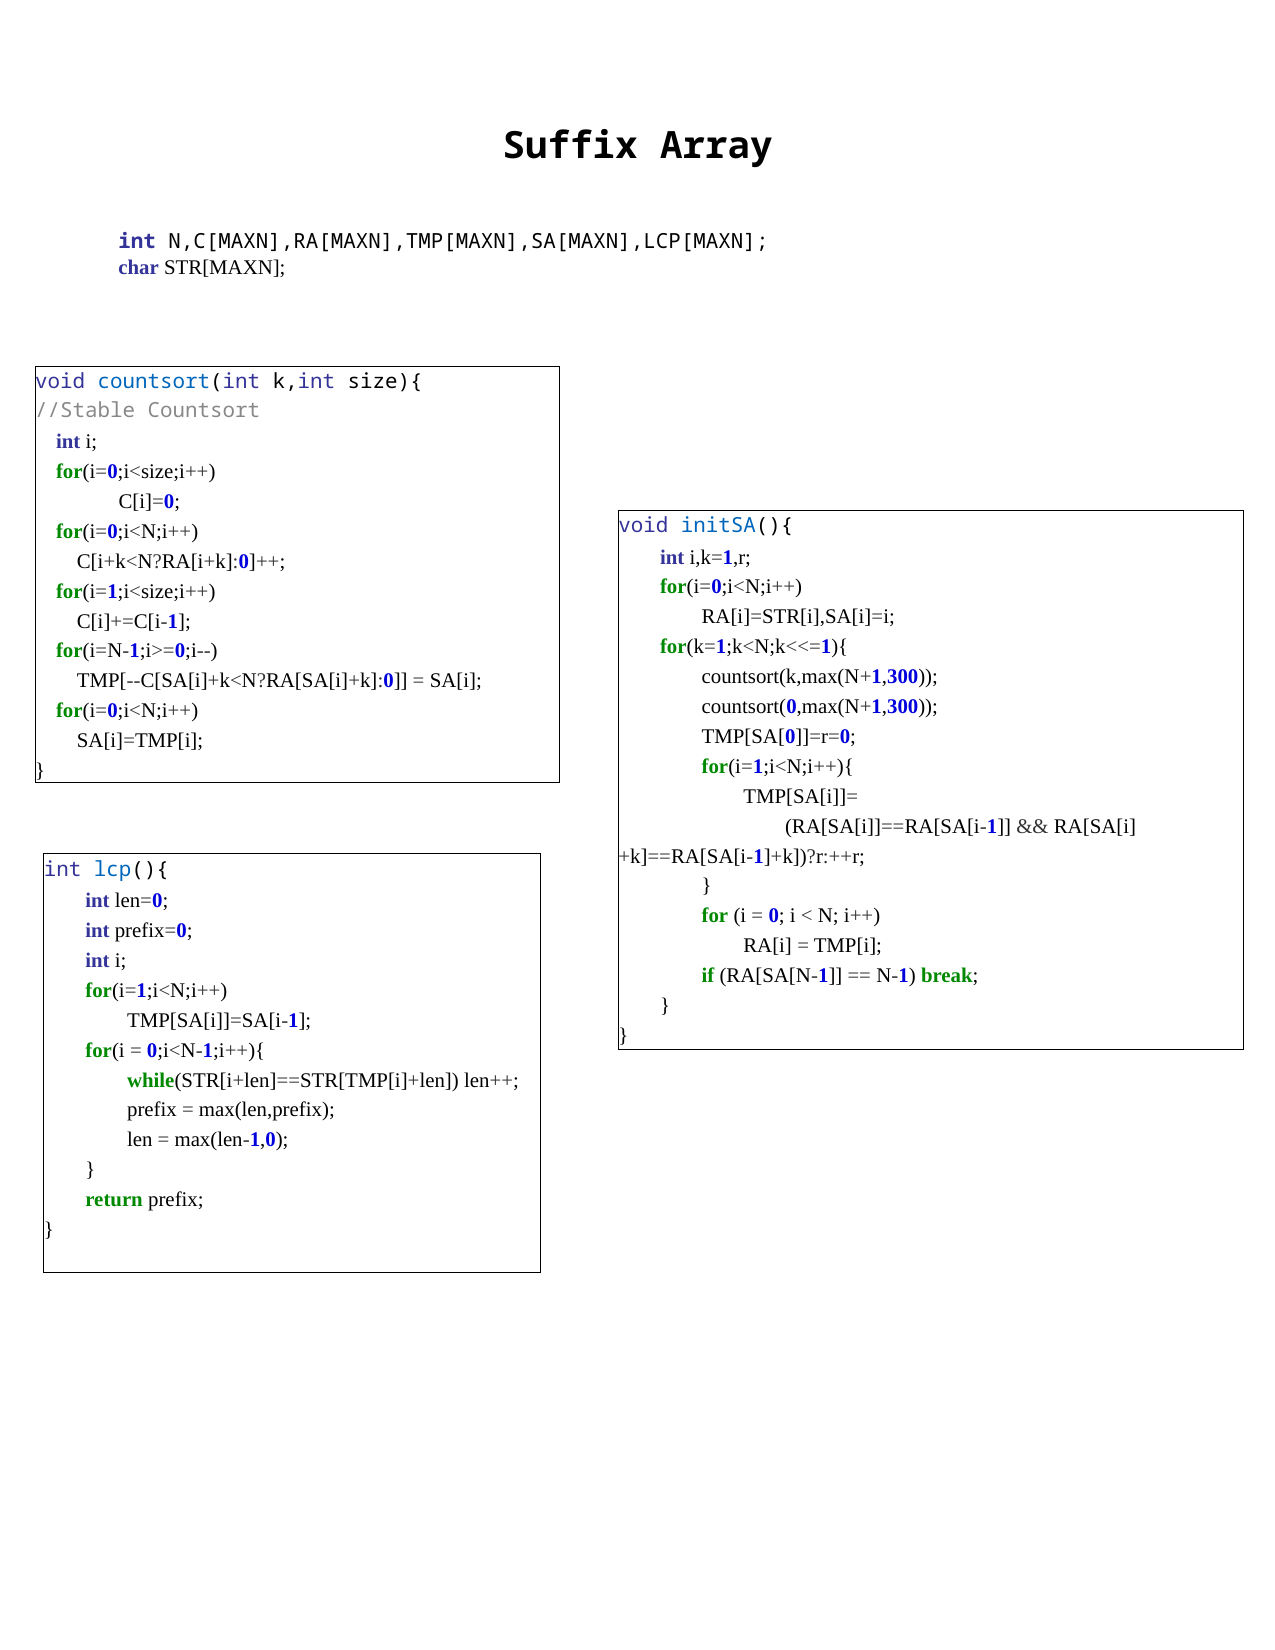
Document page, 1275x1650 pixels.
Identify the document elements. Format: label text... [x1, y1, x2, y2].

text Suffix Array [118, 118, 1157, 169]
text int N,C[MAXN],RA[MAXN],TMP[MAXN],SA[MAXN],LCP[MAXN]; [118, 226, 1157, 255]
text char STR[MAXN]; [118, 255, 1157, 279]
